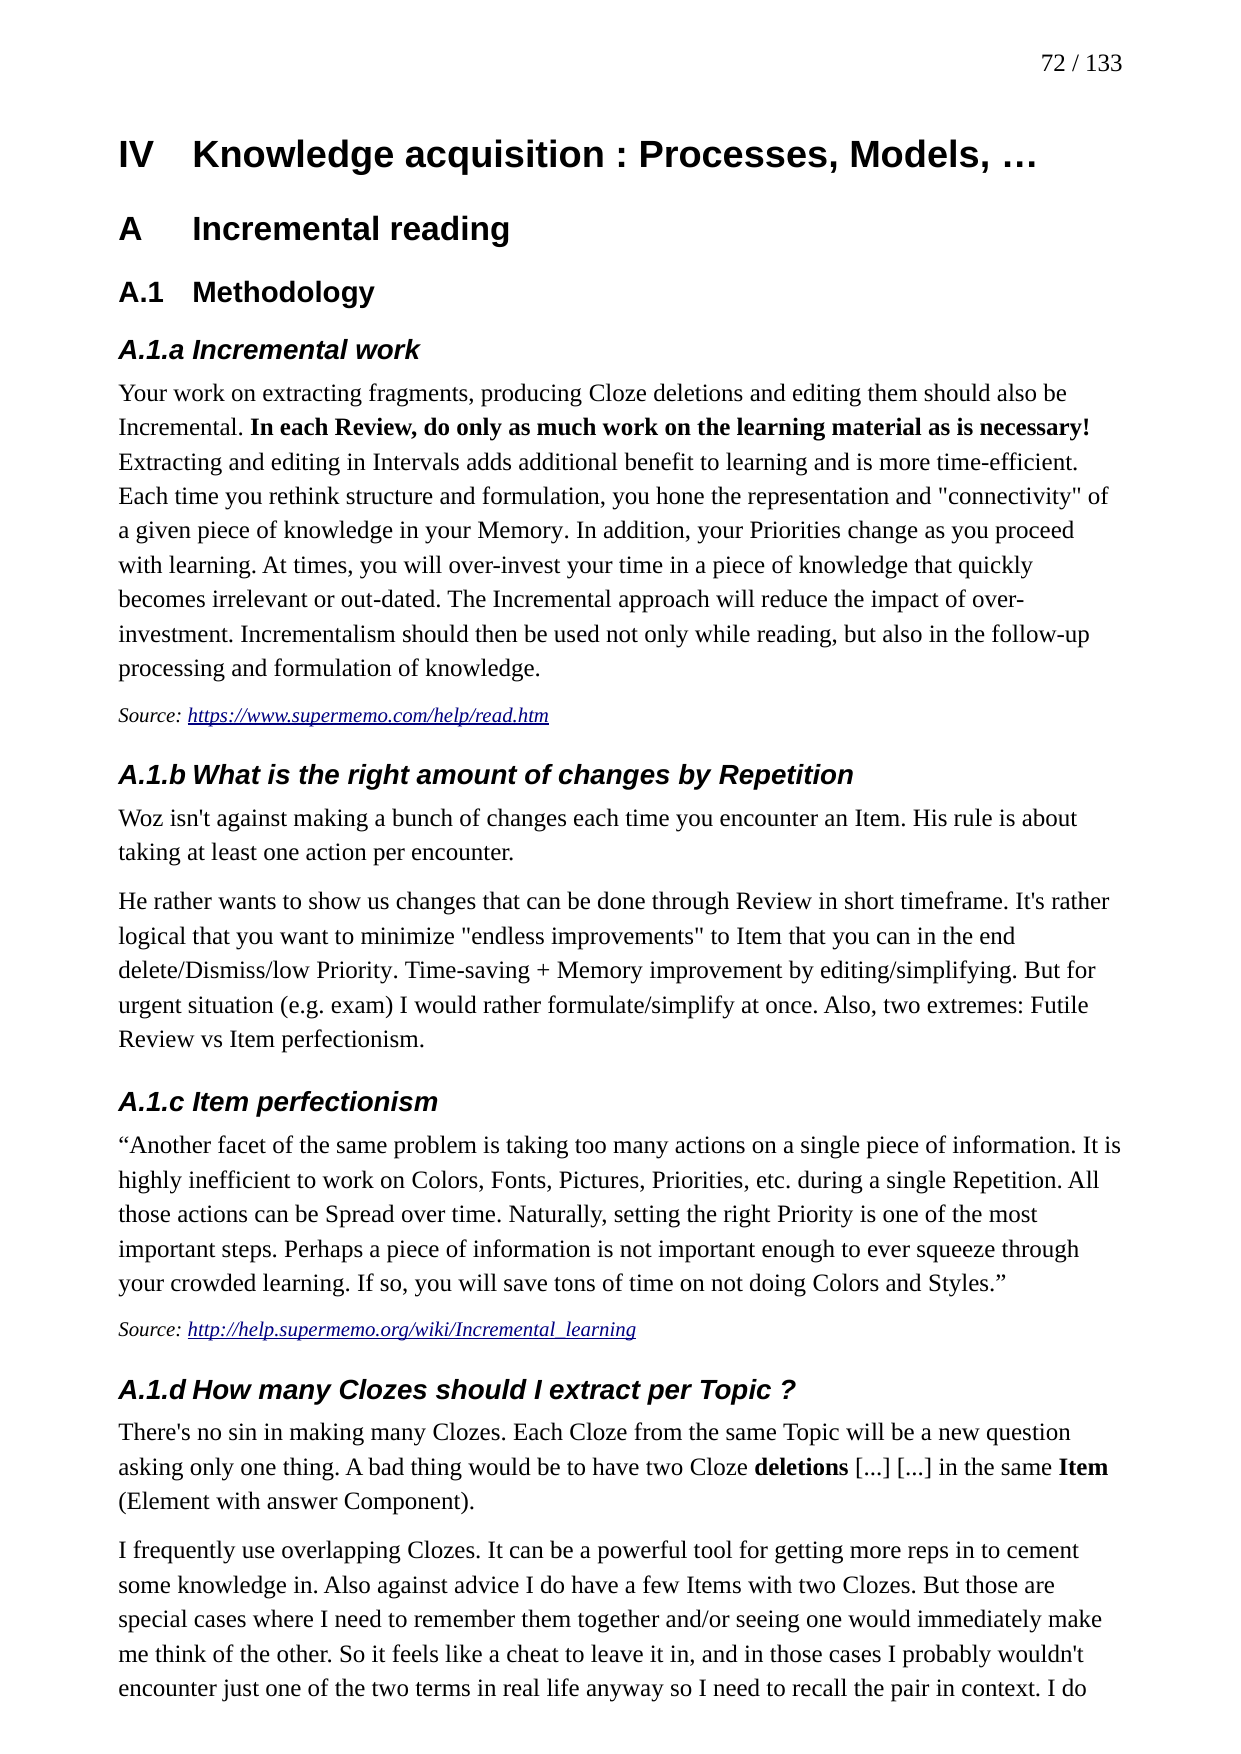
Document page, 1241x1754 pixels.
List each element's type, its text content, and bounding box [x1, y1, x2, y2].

text There's no sin in making many Clozes. Each Cloze from the same Topic will be a new question asking only one thing. A bad thing would be to have two Cloze deletions [...] [...] in the same Item (Element with answer Component). [118, 1417, 1122, 1515]
text “Another facet of the same problem is taking too many actions on a single piece of information. It is highly inefficient to work on Colors, Fonts, Pictures, Priorities, etc. during a single Repetition. All those actions can be Spread over time. Naturally, setting the right Priority is one of the most important steps. Perhaps a piece of information is not important enough to ever squeeze through your crowded learning. If so, you will save tons of time on not doing Colors and Styles.” [118, 1130, 1122, 1297]
text He rather wants to show us changes that can be done through Review in short timeframe. It's rather logical that you want to minimize "endless improvements" to Item that you can in the end delete/Dismiss/low Priority. Time-saving + Memory improvement by editing/simplifying. But for urgent situation (e.g. exam) I would rather formulate/simplify at once. Also, two extremes: Futile Review vs Item perfectionism. [118, 886, 1122, 1053]
text Woz isn't against making a bunch of changes each time you encounter an Item. His rule is about taking at least one action per encounter. [118, 803, 1122, 866]
text Source: https://www.supermemo.com/help/read.htm [118, 702, 1122, 727]
text Your work on extracting fragments, producing Cloze deletions and editing them should also be Incremental. In each Review, do only as much work on the learning material as is necessary! Extracting and editing in Intervals adds additional benefit to learning and is more time-efficient. Each time you rethink structure and formulation, you hone the representation and "connectivity" of a given piece of knowledge in your Memory. In addition, your Priorities change as you proceed with learning. At times, you will over-invest your time in a piece of knowledge that quickly becomes irrelevant or out-dated. The Incremental approach will reduce the impact of over-investment. Incrementalism should then be used not only while reading, but also in the follow-up processing and formulation of knowledge. [118, 378, 1122, 682]
subtitle Item perfectionism [118, 1086, 1122, 1118]
subtitle Knowledge acquisition : Processes, Models, … [118, 132, 1122, 175]
subtitle Methodology [118, 274, 1122, 308]
subtitle What is the right amount of changes by Repetition [118, 758, 1122, 790]
text I frequently use overlapping Clozes. It can be a powerful tool for getting more reps in to cement some knowledge in. Also against advice I do have a few Items with two Clozes. But those are special cases where I need to remember them together and/or seeing one would immediately make me think of the other. So it feels like a cheat to leave it in, and in those cases I probably wouldn't encounter just one of the two terms in real life anyway so I need to recall the pair in context. I do [118, 1536, 1122, 1702]
subtitle Incremental reading [118, 209, 1122, 247]
text Source: http://help.supermemo.org/wiki/Incremental_learning [118, 1317, 1122, 1341]
subtitle How many Clozes should I extract per Topic ? [118, 1373, 1122, 1405]
subtitle Incremental work [118, 333, 1122, 365]
